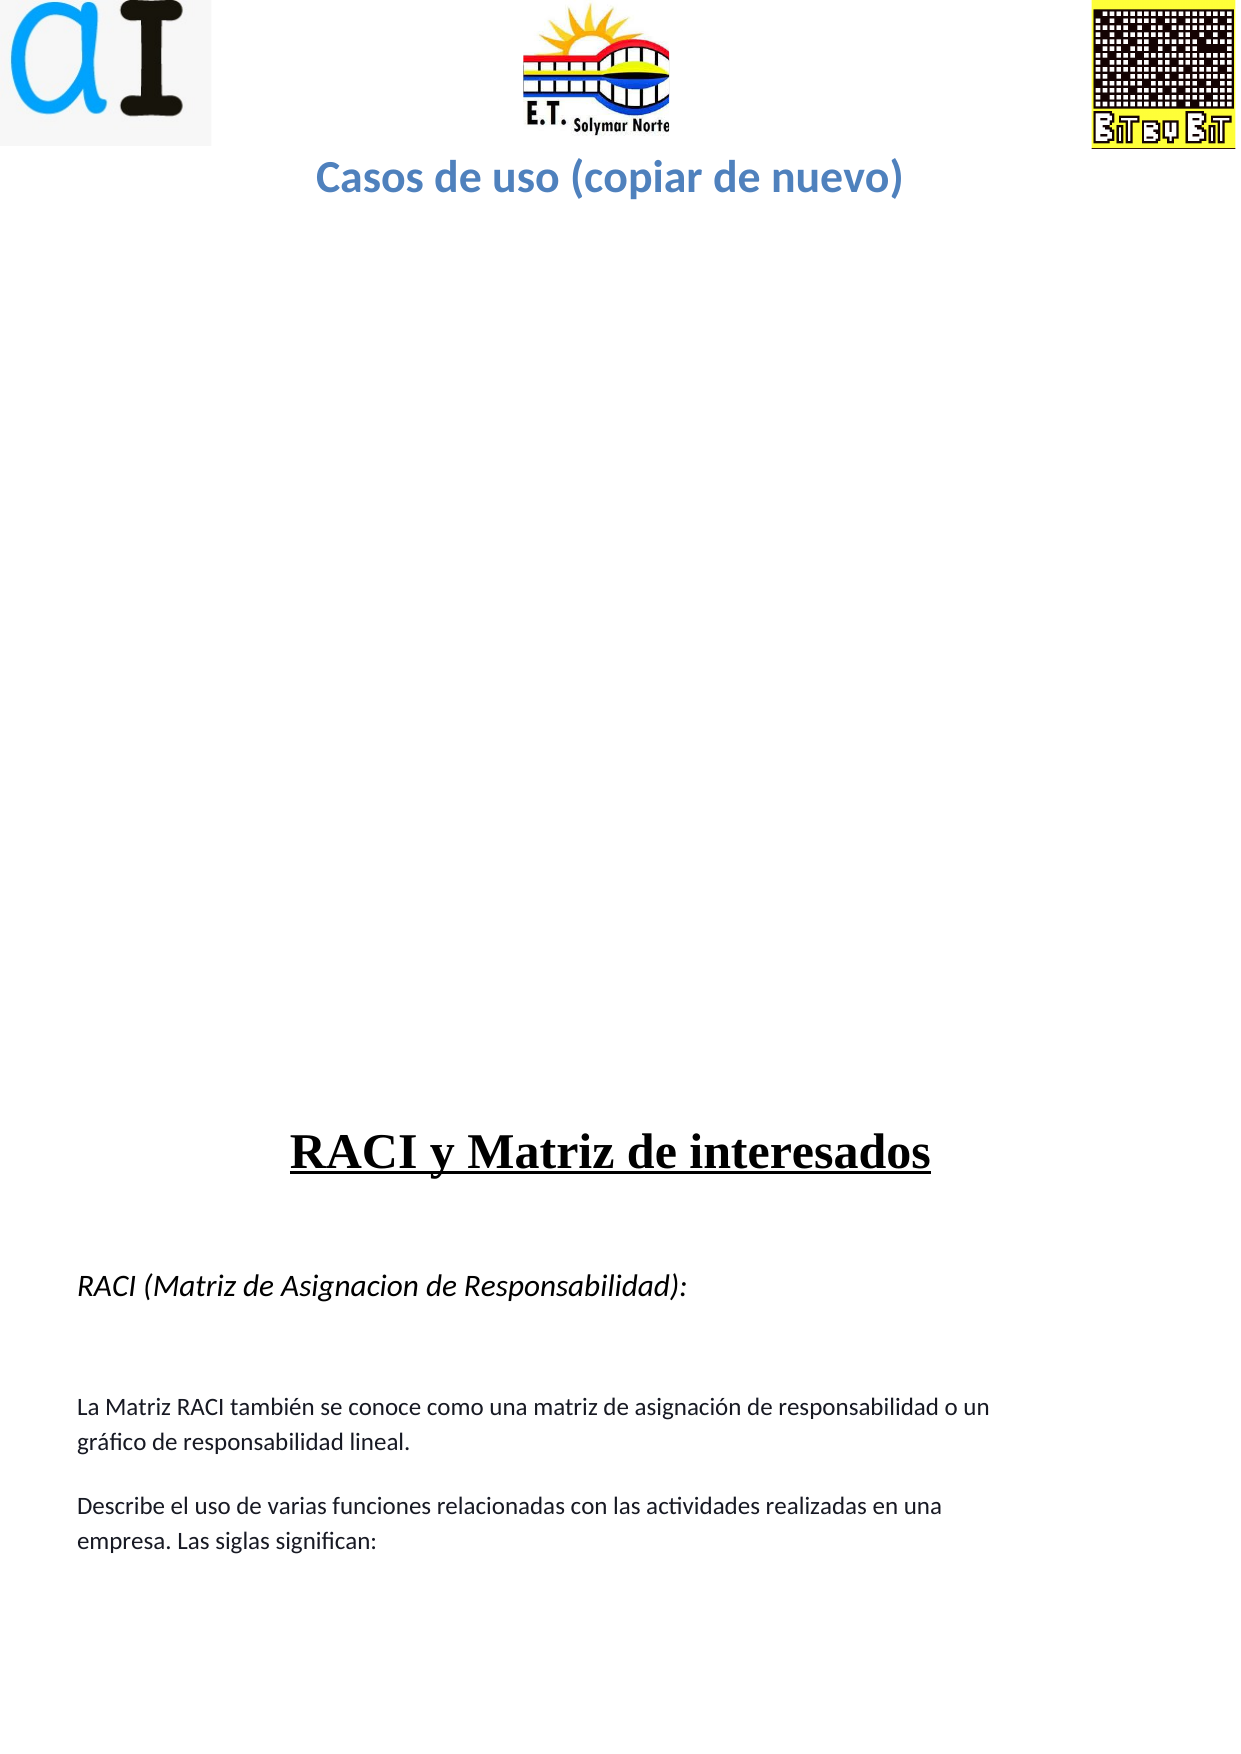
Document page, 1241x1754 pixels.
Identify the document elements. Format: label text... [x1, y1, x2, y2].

text Describe el uso de varias funciones relacionadas con las actividades realizadas en una empresa. Las siglas significan: [77, 1491, 1019, 1556]
picture [0, 0, 212, 146]
text RACI (Matriz de Asignacion de Responsabilidad): [77, 1266, 1019, 1304]
picture [523, 0, 670, 146]
picture [1091, 0, 1236, 149]
text RACI y Matriz de interesados [77, 1122, 1019, 1179]
text La Matriz RACI también se conoce como una matriz de asignación de responsabilidad o un gráfico de responsabilidad lineal. [77, 1391, 1019, 1457]
text Casos de uso (copiar de nuevo) [77, 148, 1019, 203]
